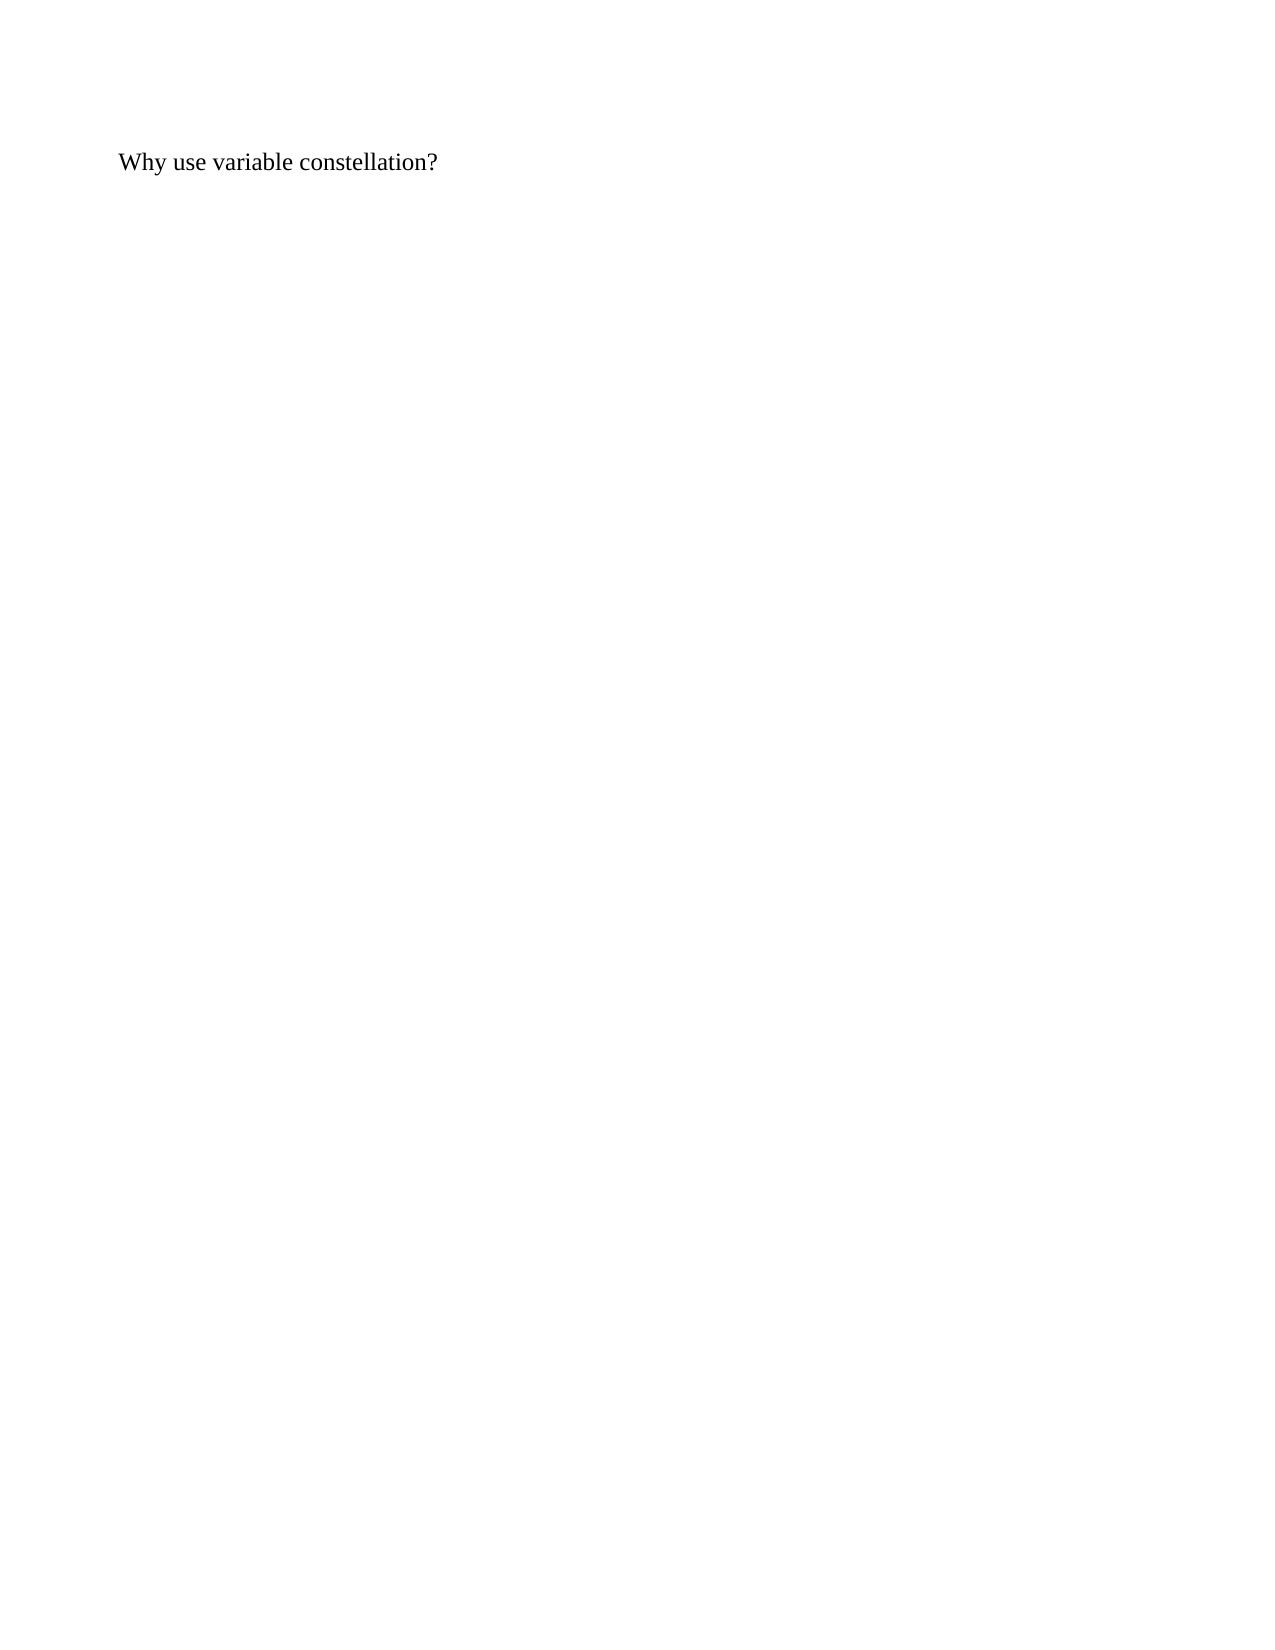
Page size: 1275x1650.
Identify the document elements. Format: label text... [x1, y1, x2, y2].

text Why use variable constellation? [118, 147, 1157, 176]
